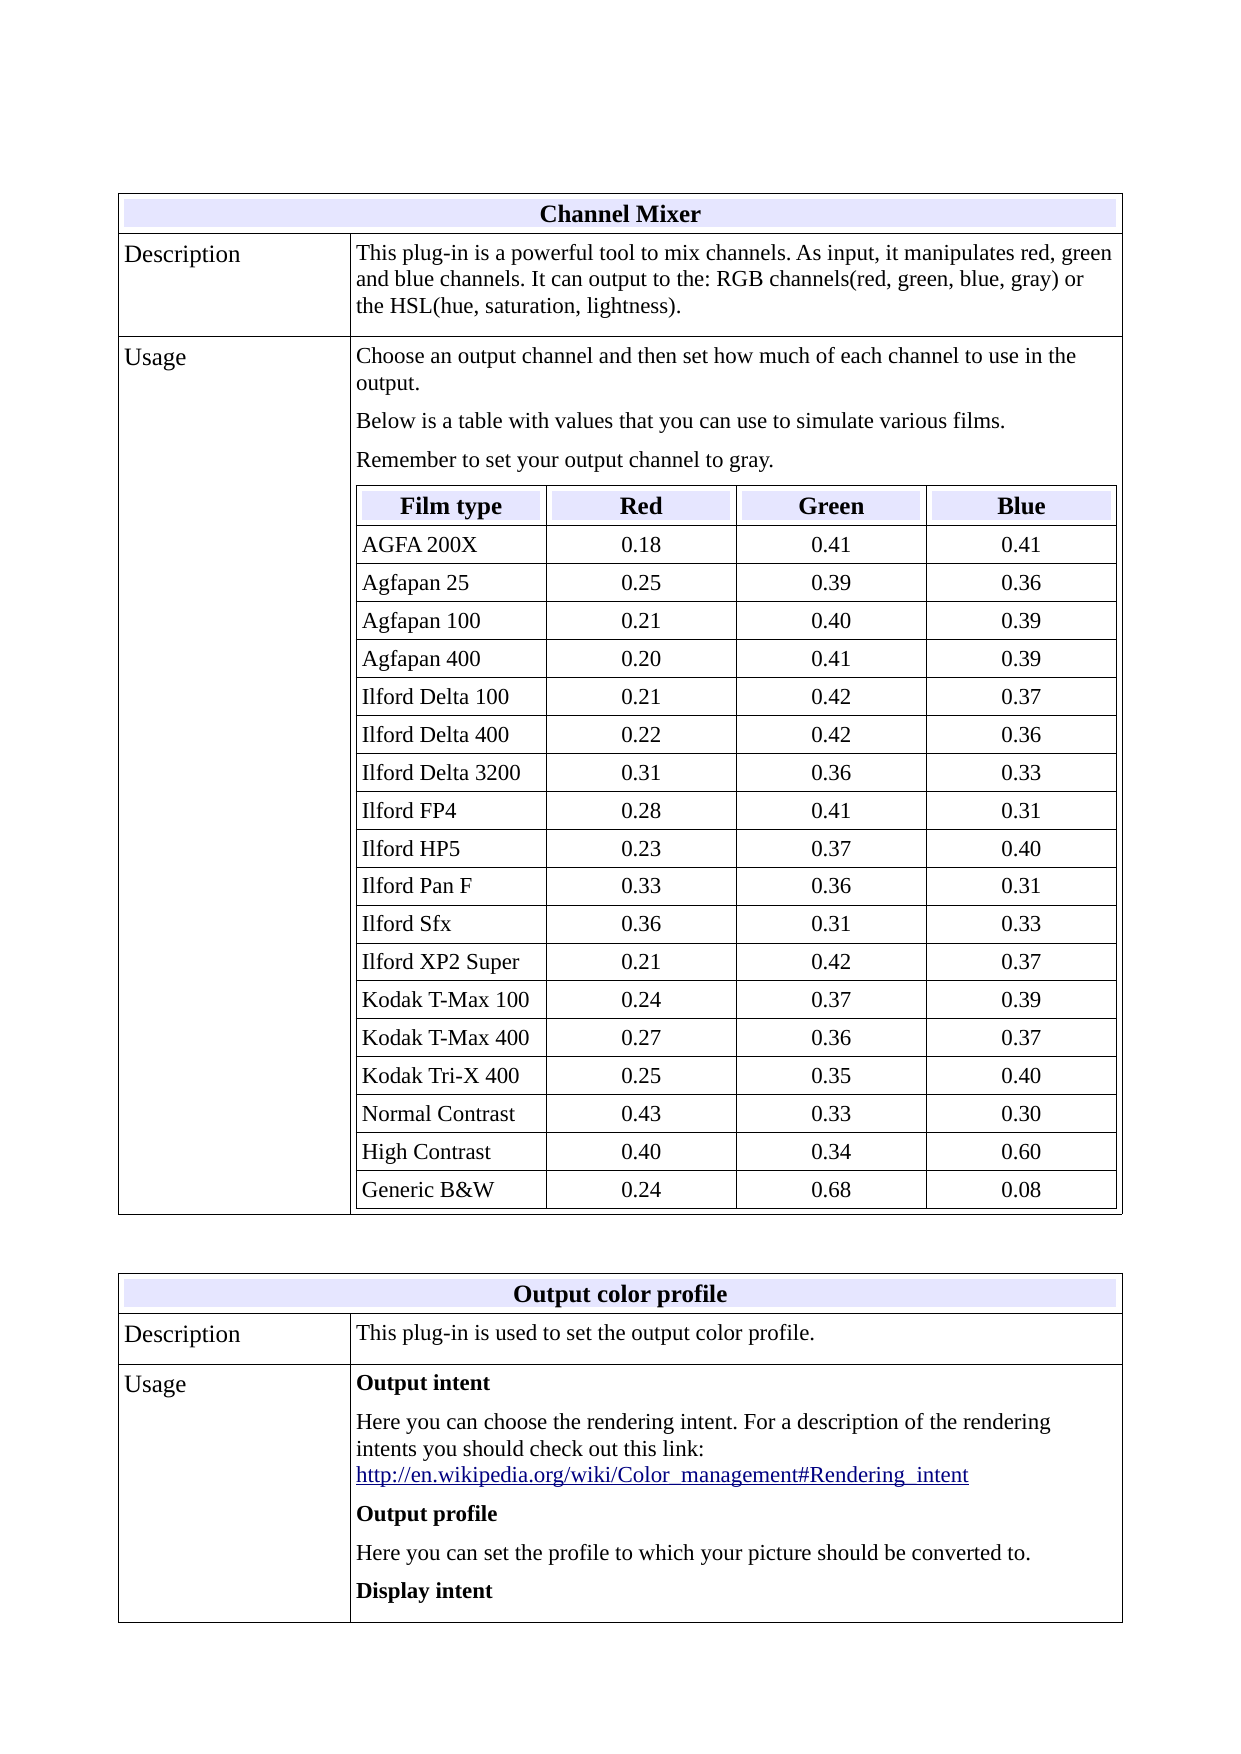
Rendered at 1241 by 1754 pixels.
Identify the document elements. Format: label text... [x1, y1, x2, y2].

table_header Channel Mixer [119, 194, 1122, 233]
table_cell 0.24 [547, 981, 736, 1018]
table_cell 0.08 [927, 1171, 1116, 1208]
table_cell 0.39 [927, 640, 1116, 677]
table_cell Agfapan 100 [357, 602, 546, 639]
table_cell Ilford Delta 400 [357, 716, 546, 753]
table_cell Kodak Tri-X 400 [357, 1057, 546, 1094]
table_cell Agfapan 25 [357, 564, 546, 601]
table_cell 0.60 [927, 1133, 1116, 1170]
table_header Output color profile [119, 1274, 1122, 1313]
table_cell 0.27 [547, 1019, 736, 1056]
table_cell 0.40 [737, 602, 926, 639]
table_cell 0.22 [547, 716, 736, 753]
table_cell 0.37 [927, 1019, 1116, 1056]
table_cell Ilford FP4 [357, 792, 546, 829]
table_cell 0.36 [737, 868, 926, 904]
table_cell 0.39 [927, 602, 1116, 639]
table_cell 0.36 [737, 1019, 926, 1056]
table_cell 0.33 [927, 906, 1116, 942]
table_cell Ilford Delta 100 [357, 678, 546, 715]
table_cell Kodak T-Max 100 [357, 981, 546, 1018]
table_cell AGFA 200X [357, 526, 546, 563]
table_cell 0.37 [927, 678, 1116, 715]
table_cell 0.21 [547, 602, 736, 639]
table_cell 0.35 [737, 1057, 926, 1094]
table_cell 0.31 [737, 906, 926, 942]
table_cell 0.36 [737, 754, 926, 791]
table_cell Output intent Here you can choose the rendering intent. For a description of the rendering intents you should check out this link: http://en.wikipedia.org/wiki/Color_management#Rendering_intent Output profile Here you can set the profile to which your picture should be converted to. Display intent [351, 1365, 1122, 1622]
table_header Blue [927, 486, 1116, 525]
table_cell Ilford XP2 Super [357, 944, 546, 980]
table_cell 0.39 [927, 981, 1116, 1018]
table_cell 0.24 [547, 1171, 736, 1208]
table_cell Generic B&W [357, 1171, 546, 1208]
table_cell 0.31 [927, 868, 1116, 904]
table_header Green [737, 486, 926, 525]
table_cell 0.40 [927, 1057, 1116, 1094]
table_cell 0.20 [547, 640, 736, 677]
table_cell 0.23 [547, 830, 736, 867]
table_cell Ilford Sfx [357, 906, 546, 942]
table_cell 0.36 [927, 564, 1116, 601]
table_cell 0.31 [927, 792, 1116, 829]
table_cell 0.33 [547, 868, 736, 904]
table_cell 0.42 [737, 716, 926, 753]
table_cell Ilford Delta 3200 [357, 754, 546, 791]
table_cell 0.37 [927, 944, 1116, 980]
table_cell 0.31 [547, 754, 736, 791]
table_cell 0.43 [547, 1095, 736, 1132]
table_header Red [547, 486, 736, 525]
table_cell 0.25 [547, 1057, 736, 1094]
table_cell 0.41 [927, 526, 1116, 563]
table_cell Description [119, 1314, 350, 1364]
table_cell 0.21 [547, 944, 736, 980]
table_header Film type [357, 486, 546, 525]
table_cell 0.21 [547, 678, 736, 715]
table_cell 0.41 [737, 640, 926, 677]
table_cell Choose an output channel and then set how much of each channel to use in the output. Below is a table with values that you can use to simulate various films. Remember to set your output channel to gray. [351, 337, 1122, 1214]
table_cell Description [119, 234, 350, 336]
table_cell High Contrast [357, 1133, 546, 1170]
table_cell 0.68 [737, 1171, 926, 1208]
table_cell 0.40 [547, 1133, 736, 1170]
table_cell Ilford Pan F [357, 868, 546, 904]
table_cell 0.33 [927, 754, 1116, 791]
table_cell Normal Contrast [357, 1095, 546, 1132]
table_cell This plug-in is used to set the output color profile. [351, 1314, 1122, 1364]
table_cell 0.36 [547, 906, 736, 942]
table_cell 0.41 [737, 792, 926, 829]
table_cell 0.39 [737, 564, 926, 601]
table_cell This plug-in is a powerful tool to mix channels. As input, it manipulates red, green and blue channels. It can output to the: RGB channels(red, green, blue, gray) or the HSL(hue, saturation, lightness). [351, 234, 1122, 336]
table_cell 0.41 [737, 526, 926, 563]
table_cell Kodak T-Max 400 [357, 1019, 546, 1056]
table_cell 0.37 [737, 981, 926, 1018]
table_cell Agfapan 400 [357, 640, 546, 677]
table_cell 0.28 [547, 792, 736, 829]
table_cell 0.34 [737, 1133, 926, 1170]
table_cell 0.42 [737, 944, 926, 980]
table_cell 0.25 [547, 564, 736, 601]
table_cell Ilford HP5 [357, 830, 546, 867]
table_cell 0.33 [737, 1095, 926, 1132]
table_cell 0.36 [927, 716, 1116, 753]
table_cell 0.42 [737, 678, 926, 715]
table_cell 0.40 [927, 830, 1116, 867]
table_cell 0.18 [547, 526, 736, 563]
table_cell Usage [119, 1365, 350, 1622]
table_cell Usage [119, 337, 350, 1214]
table_cell 0.37 [737, 830, 926, 867]
table_cell 0.30 [927, 1095, 1116, 1132]
